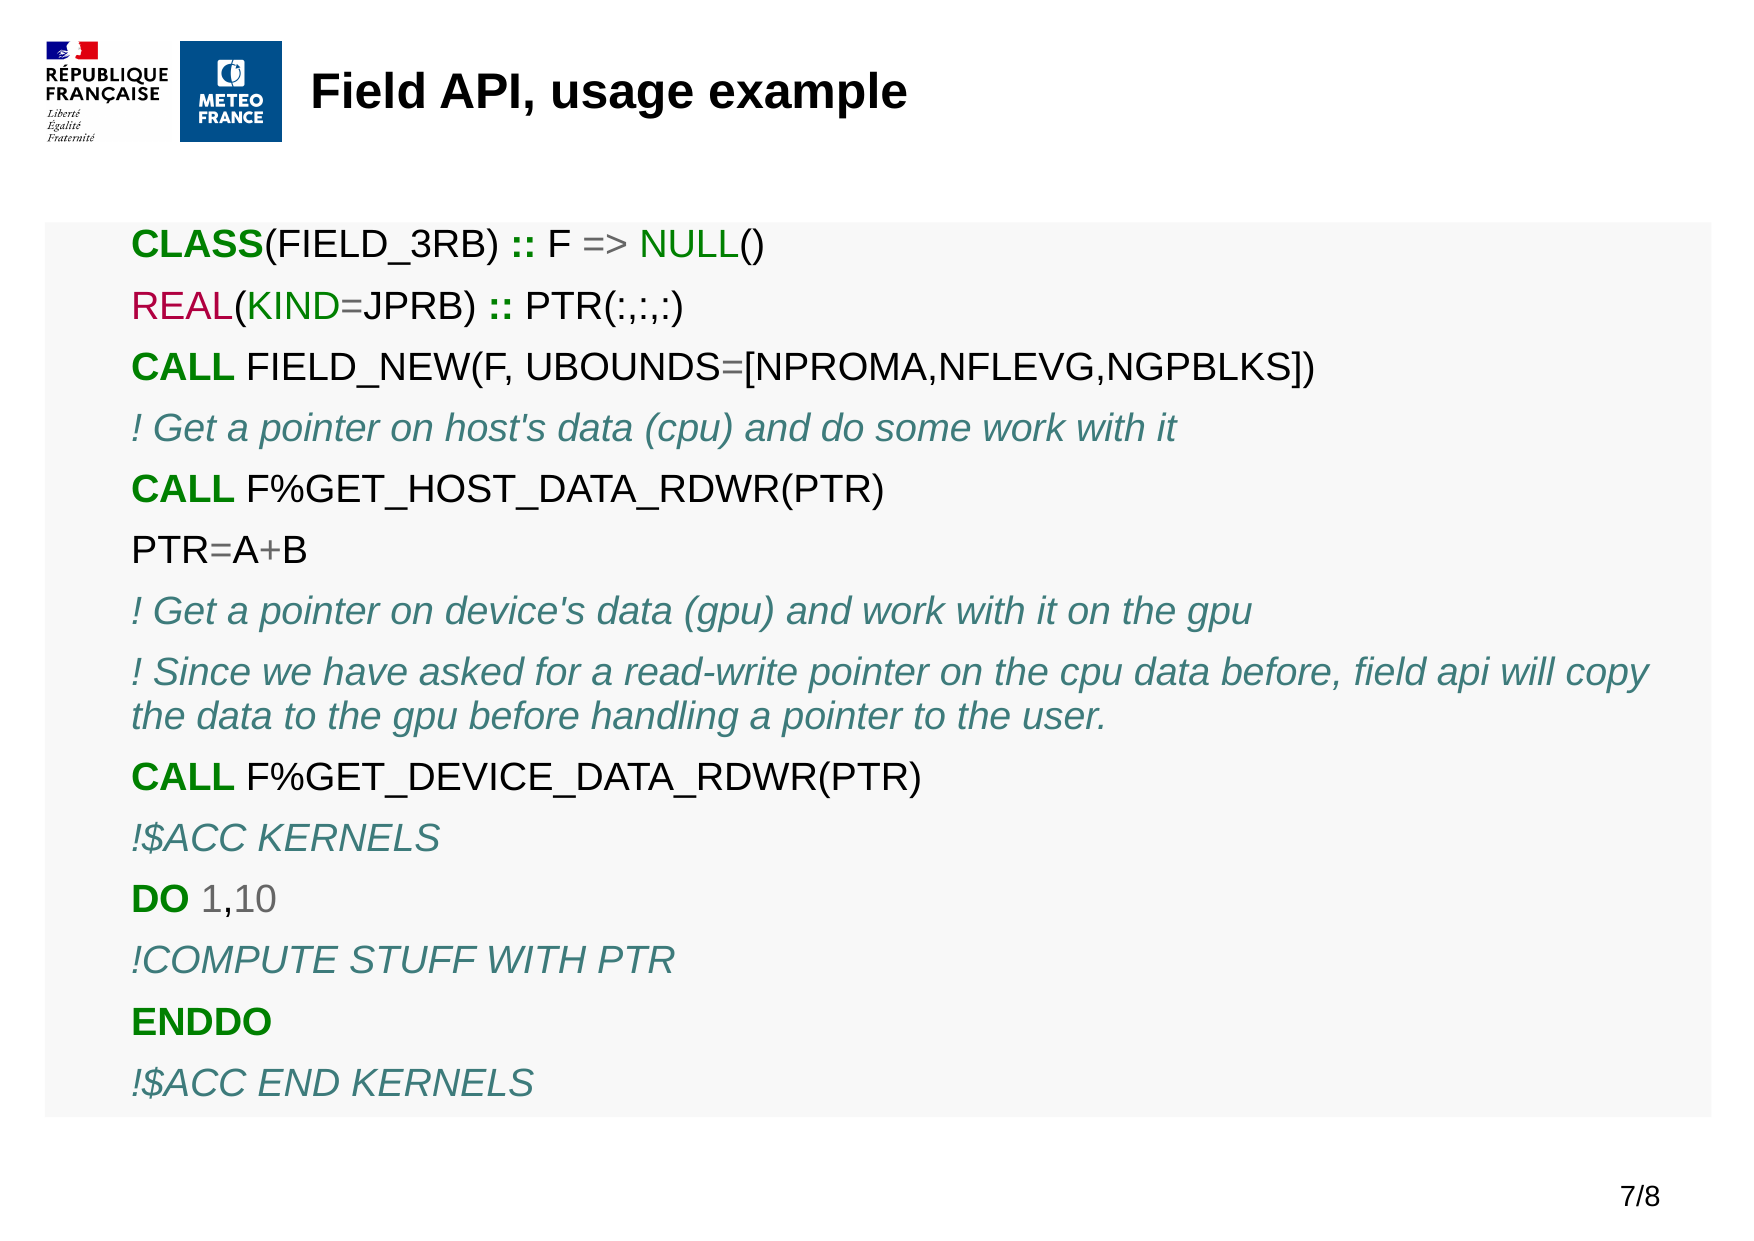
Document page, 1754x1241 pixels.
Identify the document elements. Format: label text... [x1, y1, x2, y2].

list CLASS(FIELD_3RB) :: F => NULL() REAL(KIND=JPRB) :: PTR(:,:,:) CALL FIELD_NEW(F, UBOUNDS=[NPROMA,NFLEVG,NGPBLKS]) ! Get a pointer on host's data (cpu) and do some work with it CALL F%GET_HOST_DATA_RDWR(PTR) PTR=A+B ! Get a pointer on device's data (gpu) and work with it on the gpu ! Since we have asked for a read-write pointer on the cpu data before, field api will copy the data to the gpu before handling a pointer to the user. CALL F%GET_DEVICE_DATA_RDWR(PTR) !$ACC KERNELS DO 1,10 !COMPUTE STUFF WITH PTR ENDDO !$ACC END KERNELS [44, 222, 1712, 1118]
title Field API, usage example [310, 40, 1697, 142]
picture [180, 41, 282, 142]
picture [46, 41, 172, 142]
